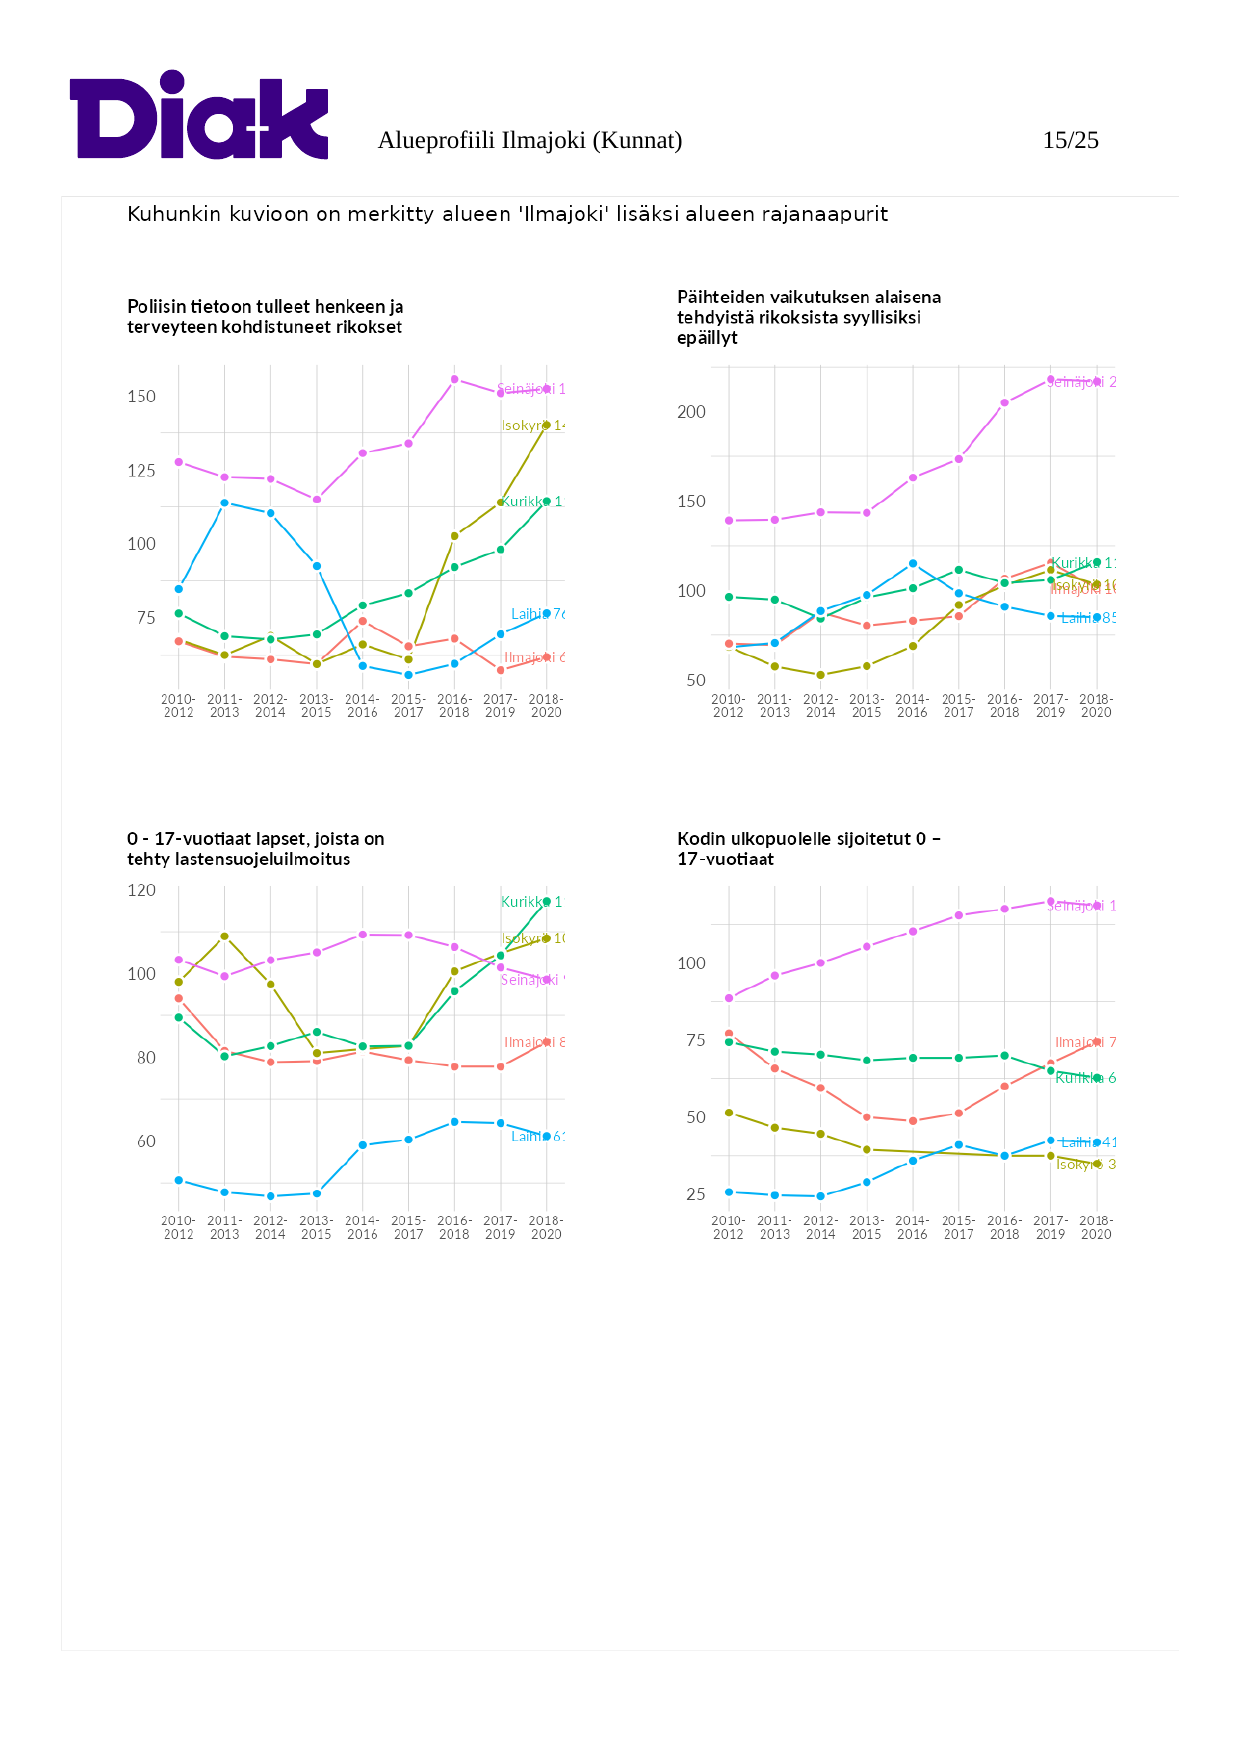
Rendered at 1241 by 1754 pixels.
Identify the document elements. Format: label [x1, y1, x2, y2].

picture [61, 196, 1179, 1651]
